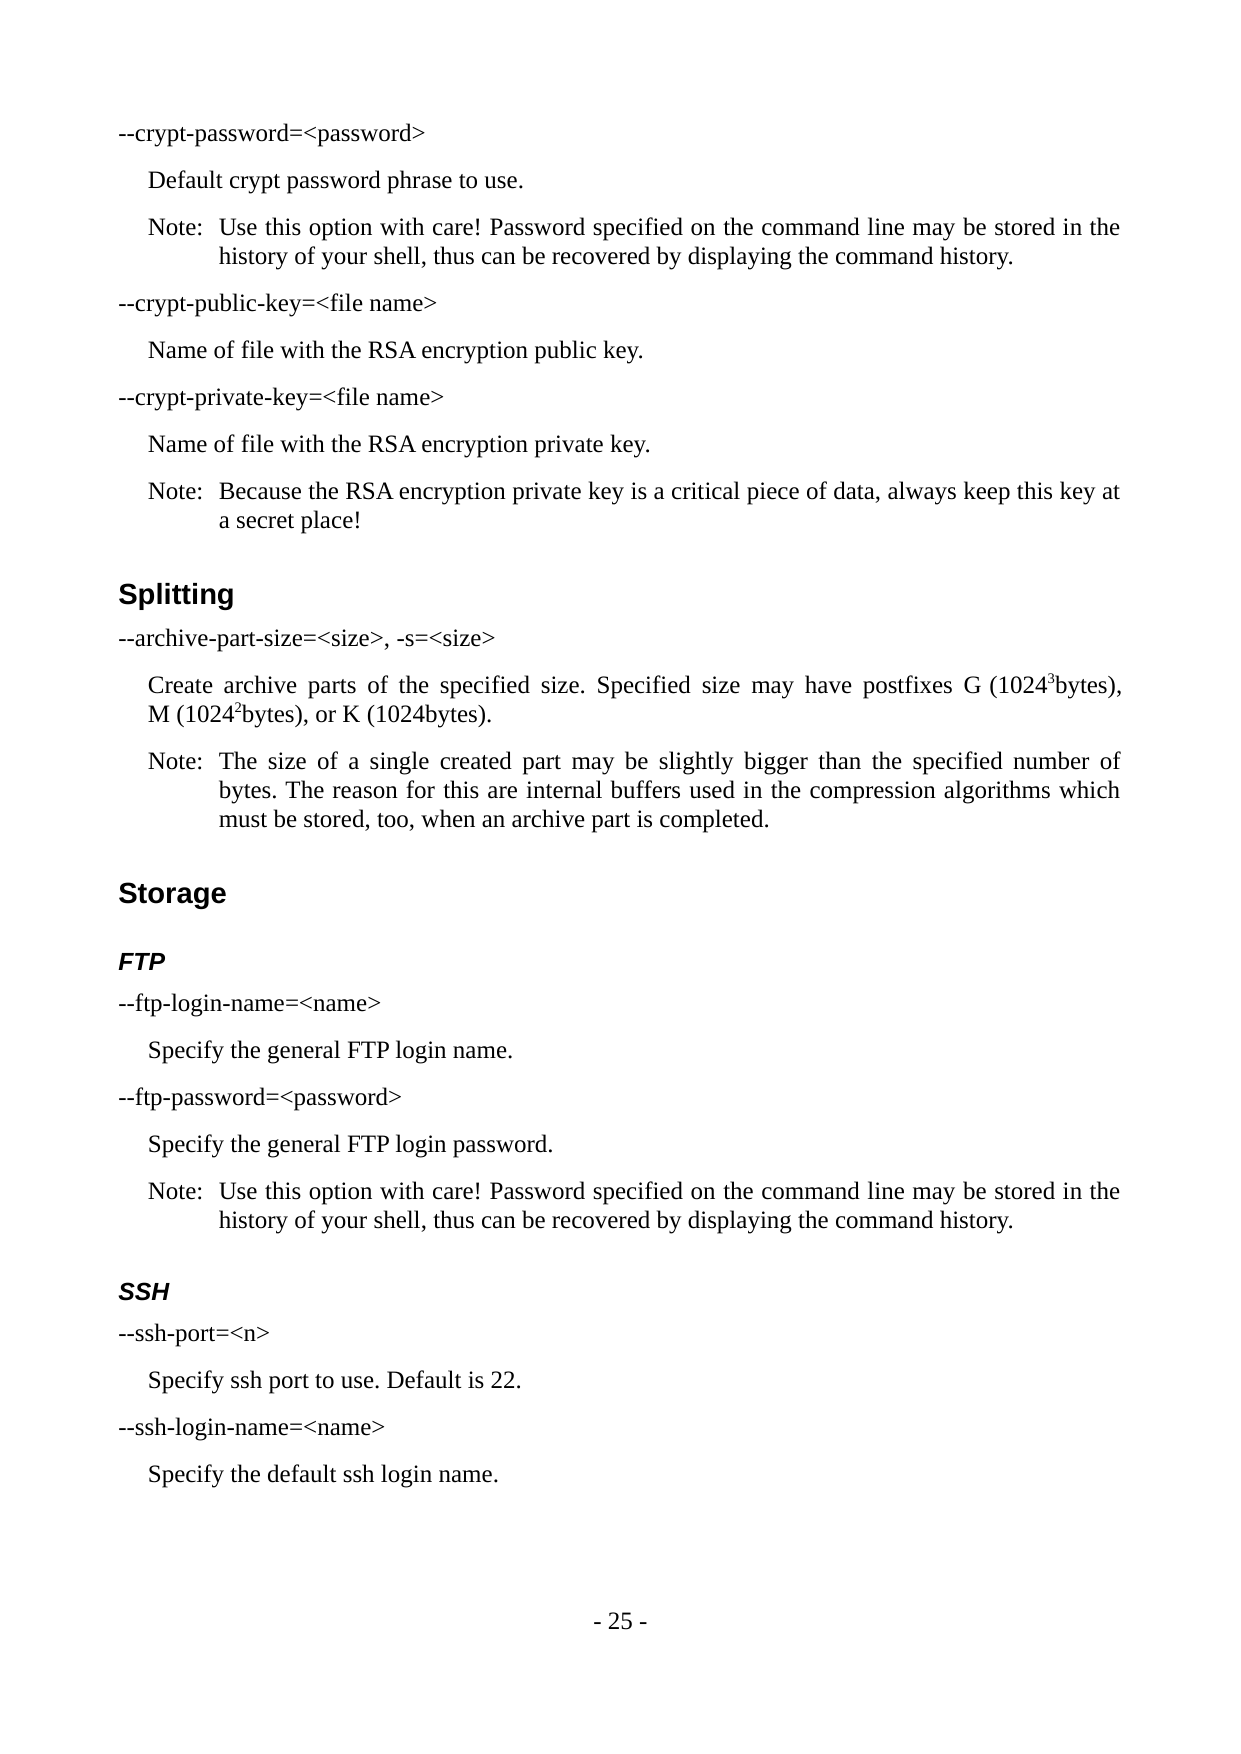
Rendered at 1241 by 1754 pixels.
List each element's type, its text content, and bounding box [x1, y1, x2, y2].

title --ssh-port=<n> [118, 1318, 1122, 1347]
text Default crypt password phrase to use. [148, 165, 1122, 194]
text Create archive parts of the specified size. Specified size may have postfixes G (10243bytes), M (10242bytes), or K (1024bytes). [148, 670, 1122, 728]
subtitle SSH [118, 1277, 1122, 1306]
title --ssh-login-name=<name> [118, 1412, 1122, 1441]
title --ftp-password=<password> [118, 1082, 1122, 1111]
title --crypt-private-key=<file name> [118, 382, 1122, 411]
subtitle Splitting [118, 577, 1122, 611]
title --archive-part-size=<size>, -s=<size> [118, 623, 1122, 652]
title --crypt-password=<password> [118, 118, 1122, 147]
text Name of file with the RSA encryption private key. [148, 429, 1122, 458]
subtitle FTP [118, 947, 1122, 975]
text Note: Because the RSA encryption private key is a critical piece of data, always keep this key at a secret place! [148, 476, 1122, 534]
subtitle Storage [118, 876, 1122, 909]
title --ftp-login-name=<name> [118, 988, 1122, 1017]
text Name of file with the RSA encryption public key. [148, 335, 1122, 364]
text Note: Use this option with care! Password specified on the command line may be stored in the history of your shell, thus can be recovered by displaying the command history. [148, 212, 1122, 270]
text Specify ssh port to use. Default is 22. [148, 1365, 1122, 1394]
text Specify the general FTP login password. [148, 1129, 1122, 1158]
title --crypt-public-key=<file name> [118, 288, 1122, 317]
text Note: Use this option with care! Password specified on the command line may be stored in the history of your shell, thus can be recovered by displaying the command history. [148, 1176, 1122, 1234]
text Specify the general FTP login name. [148, 1035, 1122, 1064]
text Note: The size of a single created part may be slightly bigger than the specified number of bytes. The reason for this are internal buffers used in the compression algorithms which must be stored, too, when an archive part is completed. [148, 746, 1122, 832]
text Specify the default ssh login name. [148, 1459, 1122, 1488]
